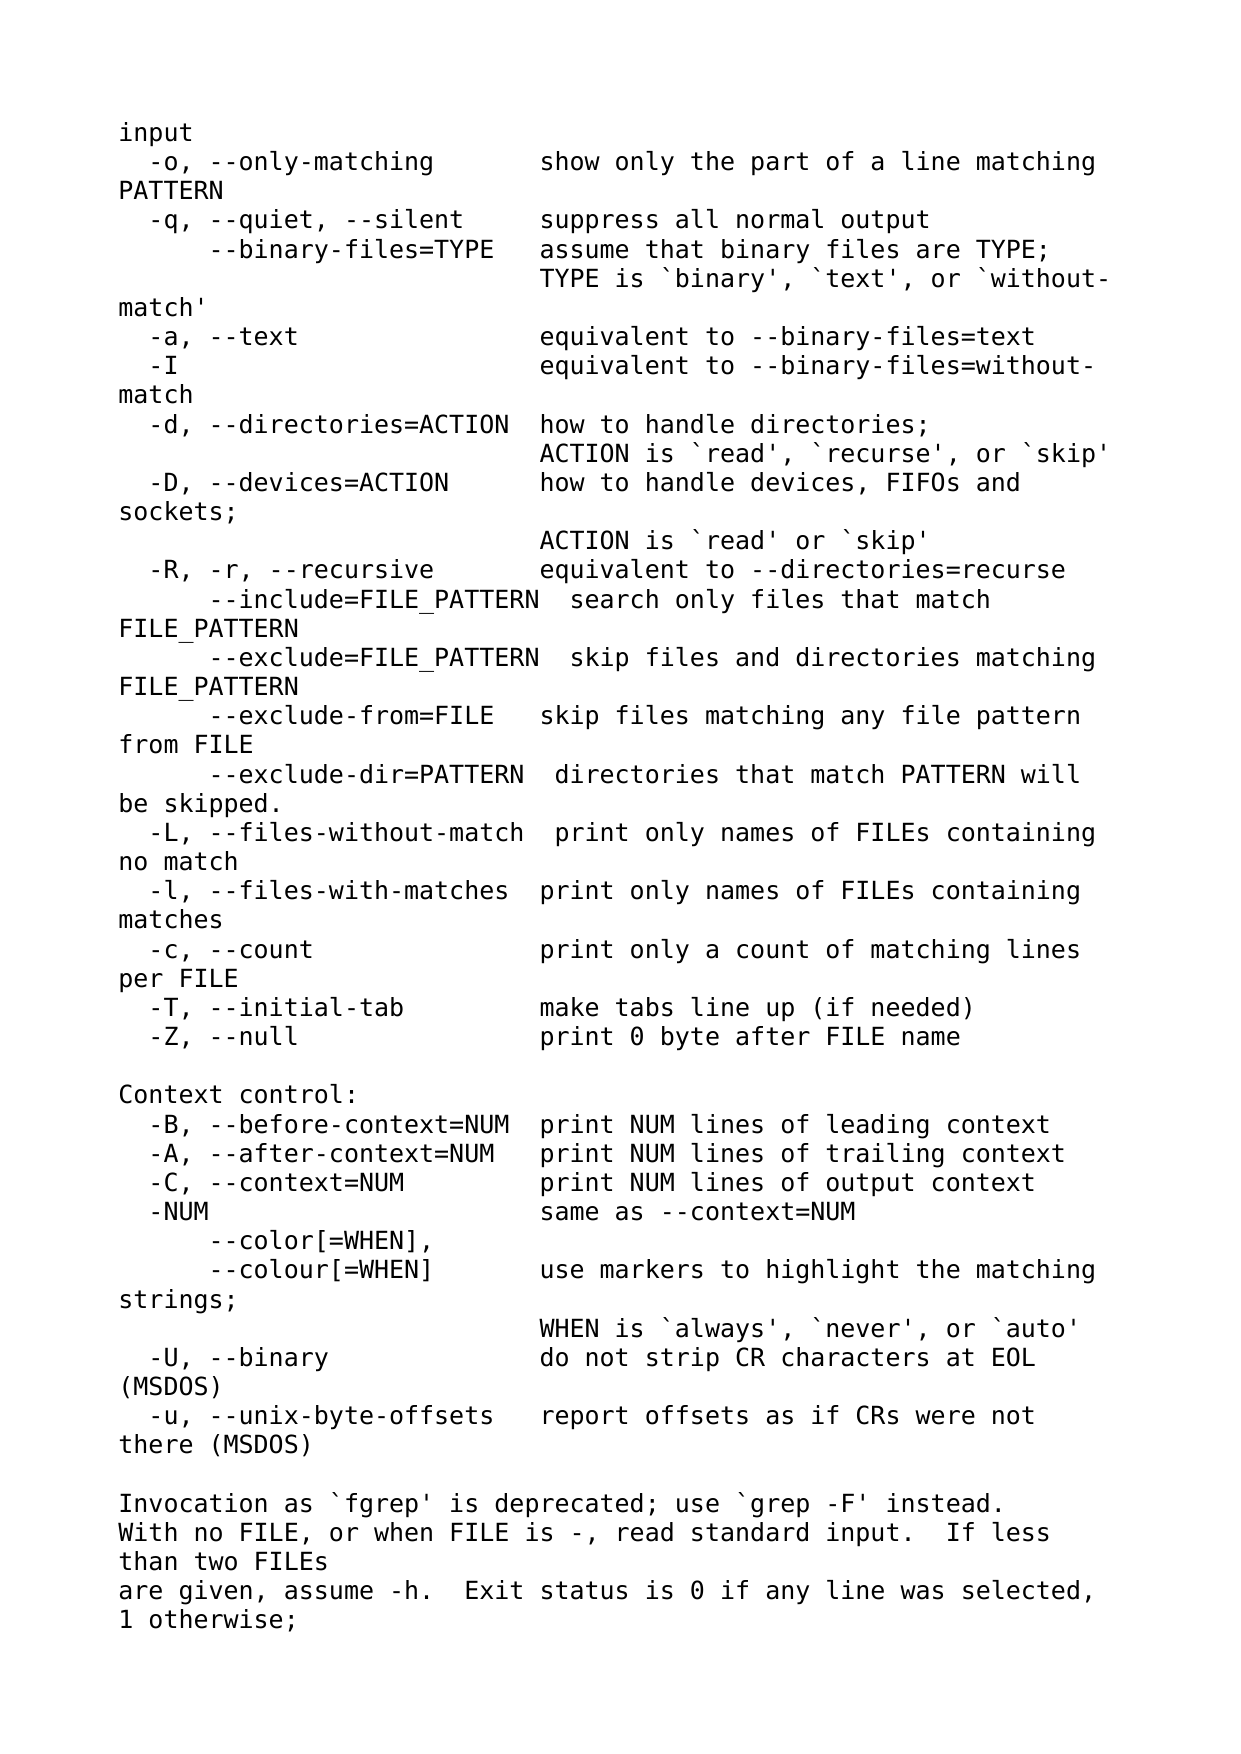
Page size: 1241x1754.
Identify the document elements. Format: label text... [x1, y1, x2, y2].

text input -o, --only-matching show only the part of a line matching PATTERN -q, --quiet, --silent suppress all normal output --binary-files=TYPE assume that binary files are TYPE; TYPE is `binary', `text', or `without-match' -a, --text equivalent to --binary-files=text -I equivalent to --binary-files=without-match -d, --directories=ACTION how to handle directories; ACTION is `read', `recurse', or `skip' -D, --devices=ACTION how to handle devices, FIFOs and sockets; ACTION is `read' or `skip' -R, -r, --recursive equivalent to --directories=recurse --include=FILE_PATTERN search only files that match FILE_PATTERN --exclude=FILE_PATTERN skip files and directories matching FILE_PATTERN --exclude-from=FILE skip files matching any file pattern from FILE --exclude-dir=PATTERN directories that match PATTERN will be skipped. -L, --files-without-match print only names of FILEs containing no match -l, --files-with-matches print only names of FILEs containing matches -c, --count print only a count of matching lines per FILE -T, --initial-tab make tabs line up (if needed) -Z, --null print 0 byte after FILE name Context control: -B, --before-context=NUM print NUM lines of leading context -A, --after-context=NUM print NUM lines of trailing context -C, --context=NUM print NUM lines of output context -NUM same as --context=NUM --color[=WHEN], --colour[=WHEN] use markers to highlight the matching strings; WHEN is `always', `never', or `auto' -U, --binary do not strip CR characters at EOL (MSDOS) -u, --unix-byte-offsets report offsets as if CRs were not there (MSDOS) Invocation as `fgrep' is deprecated; use `grep -F' instead. With no FILE, or when FILE is -, read standard input. If less than two FILEs are given, assume -h. Exit status is 0 if any line was selected, 1 otherwise; [118, 118, 1122, 1635]
